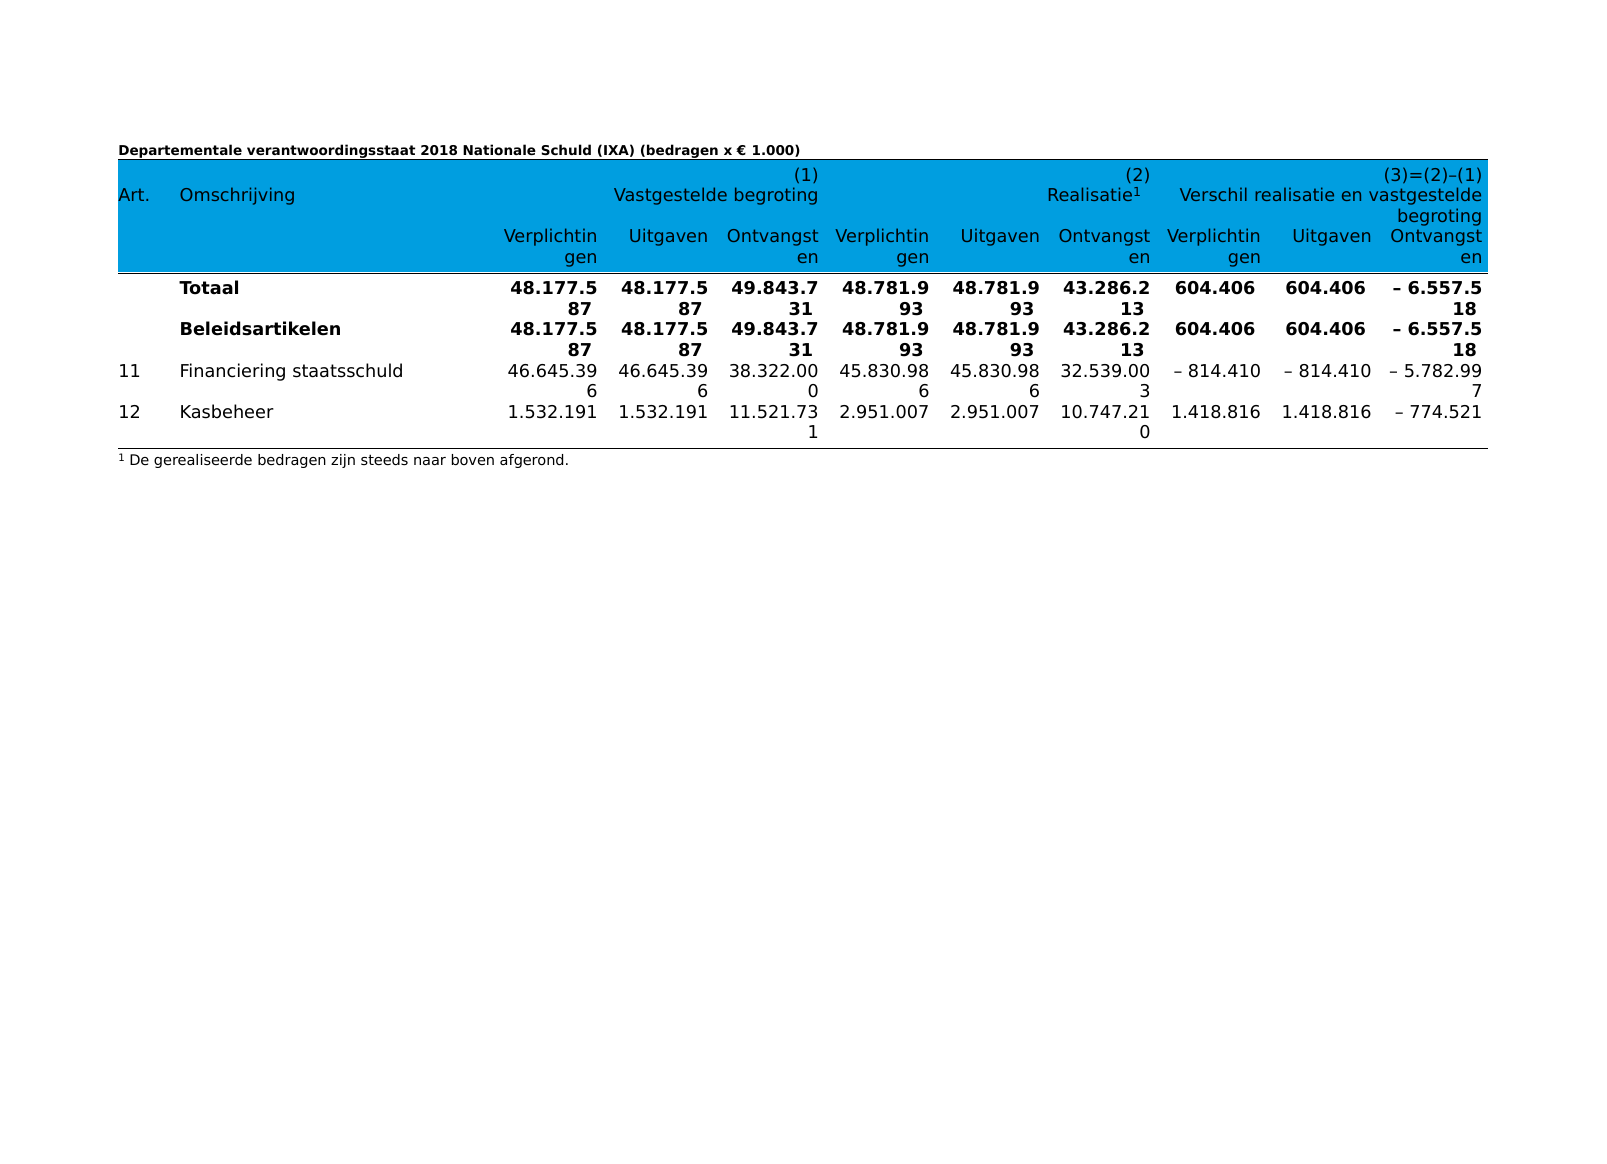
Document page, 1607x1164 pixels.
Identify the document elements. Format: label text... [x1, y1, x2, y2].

table_cell 48.781.993 [935, 319, 1046, 361]
table_cell 11.521.731 [714, 402, 824, 448]
table_cell 2.951.007 [935, 402, 1046, 448]
table_cell 12 [118, 402, 173, 448]
table_cell – 6.557.518 [1377, 319, 1488, 361]
table_cell 1.418.816 [1156, 402, 1267, 448]
table_cell 48.177.587 [493, 274, 603, 319]
table_cell 10.747.210 [1046, 402, 1156, 448]
table_cell Ontvangsten [1046, 226, 1156, 272]
table_cell 1.532.191 [603, 402, 714, 448]
table_cell 48.781.993 [825, 274, 935, 319]
table_cell – 814.410 [1267, 361, 1377, 402]
table_cell Verschil realisatie en vastgestelde begroting [1156, 185, 1488, 226]
table_cell (3)=(2)–(1) [1156, 160, 1488, 185]
table_cell 46.645.396 [493, 361, 603, 402]
table_cell Verplichtingen [493, 226, 603, 272]
table_cell 48.781.993 [825, 319, 935, 361]
table_cell 45.830.986 [825, 361, 935, 402]
table_cell [118, 319, 173, 361]
table_cell 43.286.213 [1046, 274, 1156, 319]
table_cell (1) [493, 160, 824, 185]
table_cell Verplichtingen [825, 226, 935, 272]
table_cell – 5.782.997 [1377, 361, 1488, 402]
table_cell 43.286.213 [1046, 319, 1156, 361]
table_cell Omschrijving [173, 185, 493, 226]
table_cell 48.781.993 [935, 274, 1046, 319]
table_cell 32.539.003 [1046, 361, 1156, 402]
table_cell 49.843.731 [714, 274, 824, 319]
table_cell 48.177.587 [603, 274, 714, 319]
table_cell [118, 226, 493, 272]
table_cell Beleidsartikelen [173, 319, 493, 361]
table_cell Uitgaven [603, 226, 714, 272]
table_cell Art. [118, 185, 173, 226]
table_cell 2.951.007 [825, 402, 935, 448]
table_cell – 6.557.518 [1377, 274, 1488, 319]
table_cell 604.406 [1267, 319, 1377, 361]
table_cell 46.645.396 [603, 361, 714, 402]
table_cell Uitgaven [1267, 226, 1377, 272]
table_cell (2) [825, 160, 1156, 185]
table_cell Financiering staatsschuld [173, 361, 493, 402]
table_cell [118, 160, 493, 185]
table_cell Vastgestelde begroting [493, 185, 824, 226]
table_cell Ontvangsten [1377, 226, 1488, 272]
table_cell Realisatie1 [825, 185, 1156, 226]
table_cell Totaal [173, 274, 493, 319]
table_cell – 814.410 [1156, 361, 1267, 402]
table_cell Kasbeheer [173, 402, 493, 448]
table_cell Uitgaven [935, 226, 1046, 272]
table_cell 1.418.816 [1267, 402, 1377, 448]
table_cell 49.843.731 [714, 319, 824, 361]
table_cell 604.406 [1156, 319, 1267, 361]
table_cell 11 [118, 361, 173, 402]
table_header Departementale verantwoordingsstaat 2018 Nationale Schuld (IXA) (bedragen x € 1.000) [118, 143, 1488, 159]
table_cell 604.406 [1156, 274, 1267, 319]
table_cell 48.177.587 [493, 319, 603, 361]
table_cell 1 De gerealiseerde bedragen zijn steeds naar boven afgerond. [118, 449, 1488, 469]
table_cell – 774.521 [1377, 402, 1488, 448]
table_cell 45.830.986 [935, 361, 1046, 402]
table_cell 48.177.587 [603, 319, 714, 361]
table_cell [118, 274, 173, 319]
table_cell 38.322.000 [714, 361, 824, 402]
table_cell 1.532.191 [493, 402, 603, 448]
table_cell Ontvangsten [714, 226, 824, 272]
table_cell Verplichtingen [1156, 226, 1267, 272]
table_cell 604.406 [1267, 274, 1377, 319]
